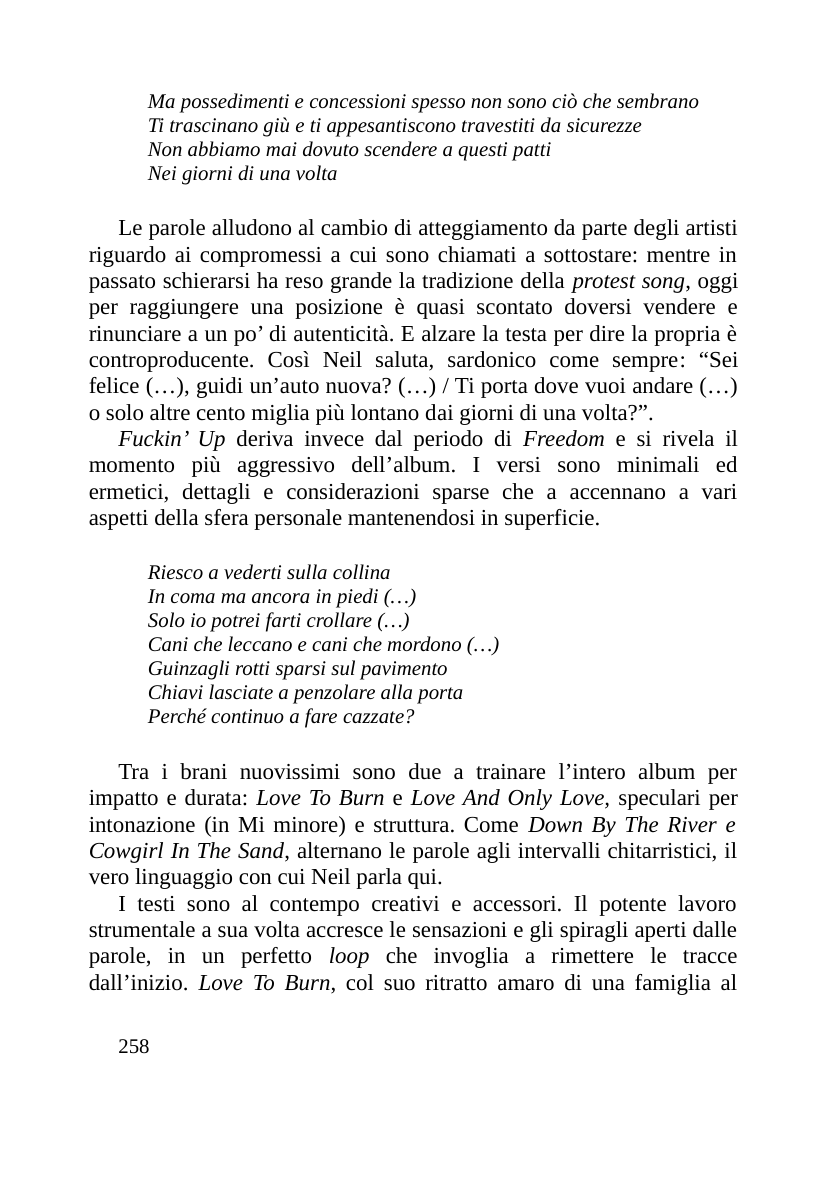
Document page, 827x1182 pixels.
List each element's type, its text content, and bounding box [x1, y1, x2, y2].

text Tra i brani nuovissimi sono due a trainare l’intero album per impatto e durata: Love To Burn e Love And Only Love, speculari per intonazione (in Mi minore) e struttura. Come Down By The River e Cowgirl In The Sand, alternano le parole agli intervalli chitarristici, il vero linguaggio con cui Neil parla qui. [88, 758, 738, 890]
text Solo io potrei farti crollare (…) [88, 608, 738, 632]
text Perché continuo a fare cazzate? [88, 704, 738, 728]
text Cani che leccano e cani che mordono (…) [88, 632, 738, 656]
text Le parole alludono al cambio di atteggiamento da parte degli artisti riguardo ai compromessi a cui sono chiamati a sottostare: mentre in passato schierarsi ha reso grande la tradizione della protest song, oggi per raggiungere una posizione è quasi scontato doversi vendere e rinunciare a un po’ di autenticità. E alzare la testa per dire la propria è controproducente. Così Neil saluta, sardonico come sempre: “Sei felice (…), guidi un’auto nuova? (…) / Ti porta dove vuoi andare (…) o solo altre cento miglia più lontano dai giorni di una volta?”. [88, 214, 738, 425]
text Chiavi lasciate a penzolare alla porta [88, 680, 738, 704]
text Non abbiamo mai dovuto scendere a questi patti [88, 137, 738, 161]
text Guinzagli rotti sparsi sul pavimento [88, 656, 738, 680]
text In coma ma ancora in piedi (…) [88, 584, 738, 608]
text Nei giorni di una volta [88, 161, 738, 185]
text Fuckin’ Up deriva invece dal periodo di Freedom e si rivela il momento più aggressivo dell’album. I versi sono minimali ed ermetici, dettagli e considerazioni sparse che a accennano a vari aspetti della sfera personale mantenendosi in superficie. [88, 425, 738, 531]
text Ma possedimenti e concessioni spesso non sono ciò che sembrano [88, 88, 738, 113]
text Ti trascinano giù e ti appesantiscono travestiti da sicurezze [88, 113, 738, 137]
text I testi sono al contempo creativi e accessori. Il potente lavoro strumentale a sua volta accresce le sensazioni e gli spiragli aperti dalle parole, in un perfetto loop che invoglia a rimettere le tracce dall’inizio. Love To Burn, col suo ritratto amaro di una famiglia al [88, 890, 738, 995]
text Riesco a vederti sulla collina [88, 560, 738, 584]
